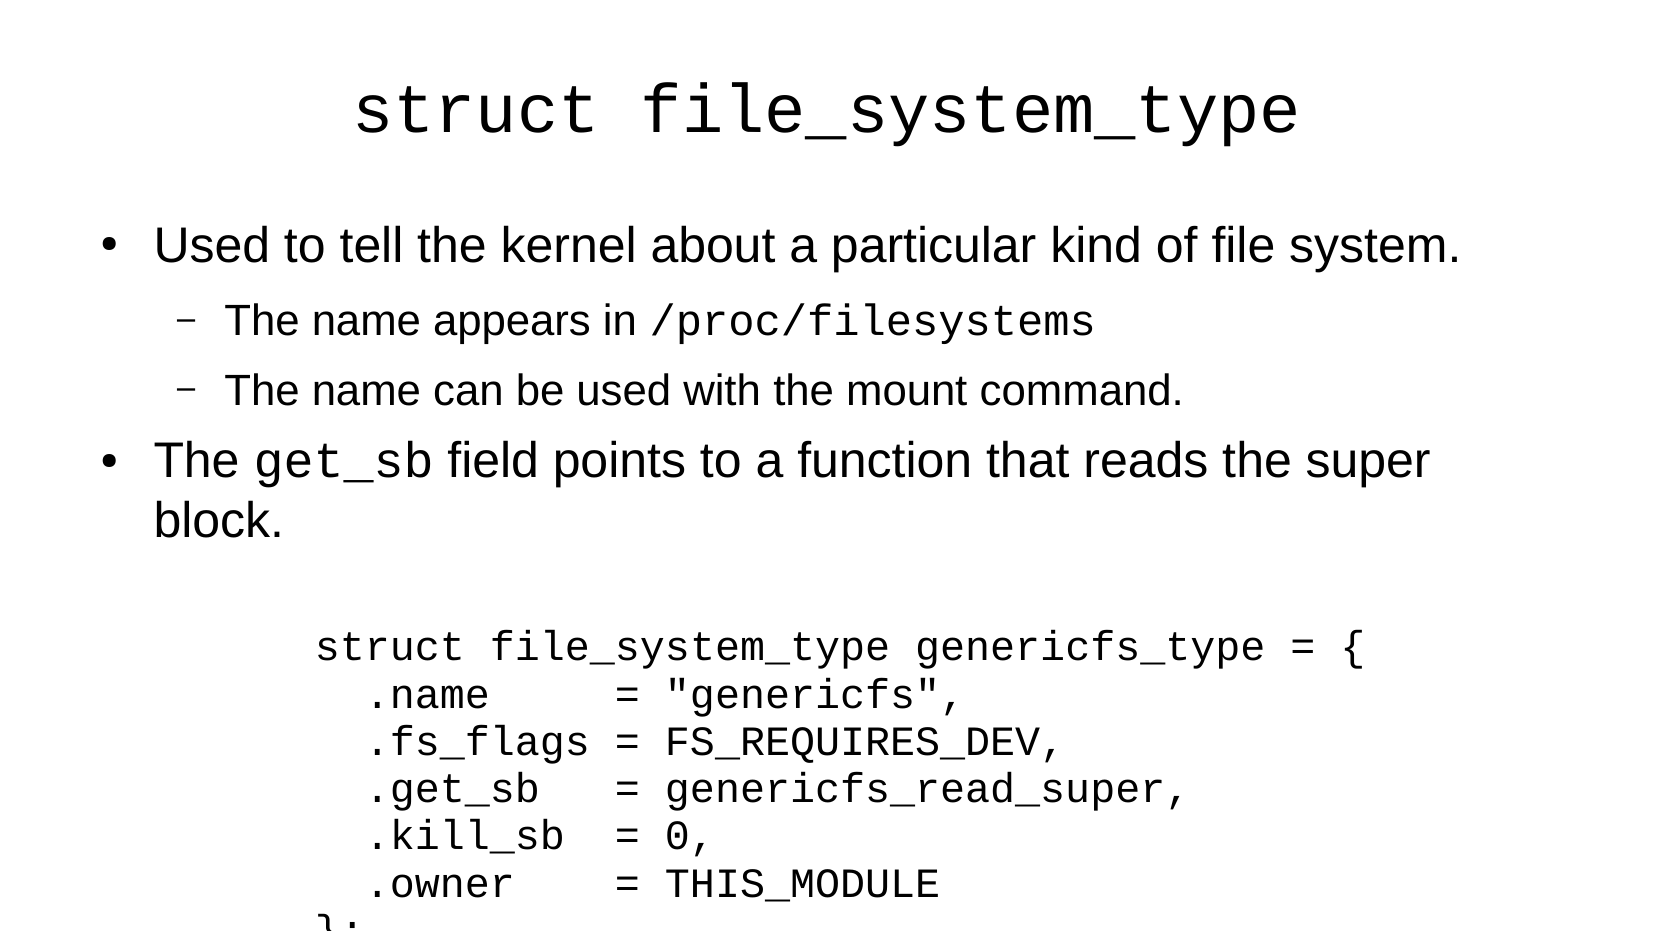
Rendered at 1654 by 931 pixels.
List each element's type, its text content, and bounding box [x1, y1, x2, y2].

text_box struct file_system_type genericfs_type = { .name = "genericfs", .fs_flags = FS_REQUIRES_DEV, .get_sb = genericfs_read_super, .kill_sb = 0, .owner = THIS_MODULE }; [300, 821, 1382, 931]
list Used to tell the kernel about a particular kind of file system. The name appears in /proc/filesystems The name can be used with the mount command. The get_sb field points to a function that reads the super block. [82, 217, 1571, 821]
title struct file_system_type [82, 37, 1571, 193]
